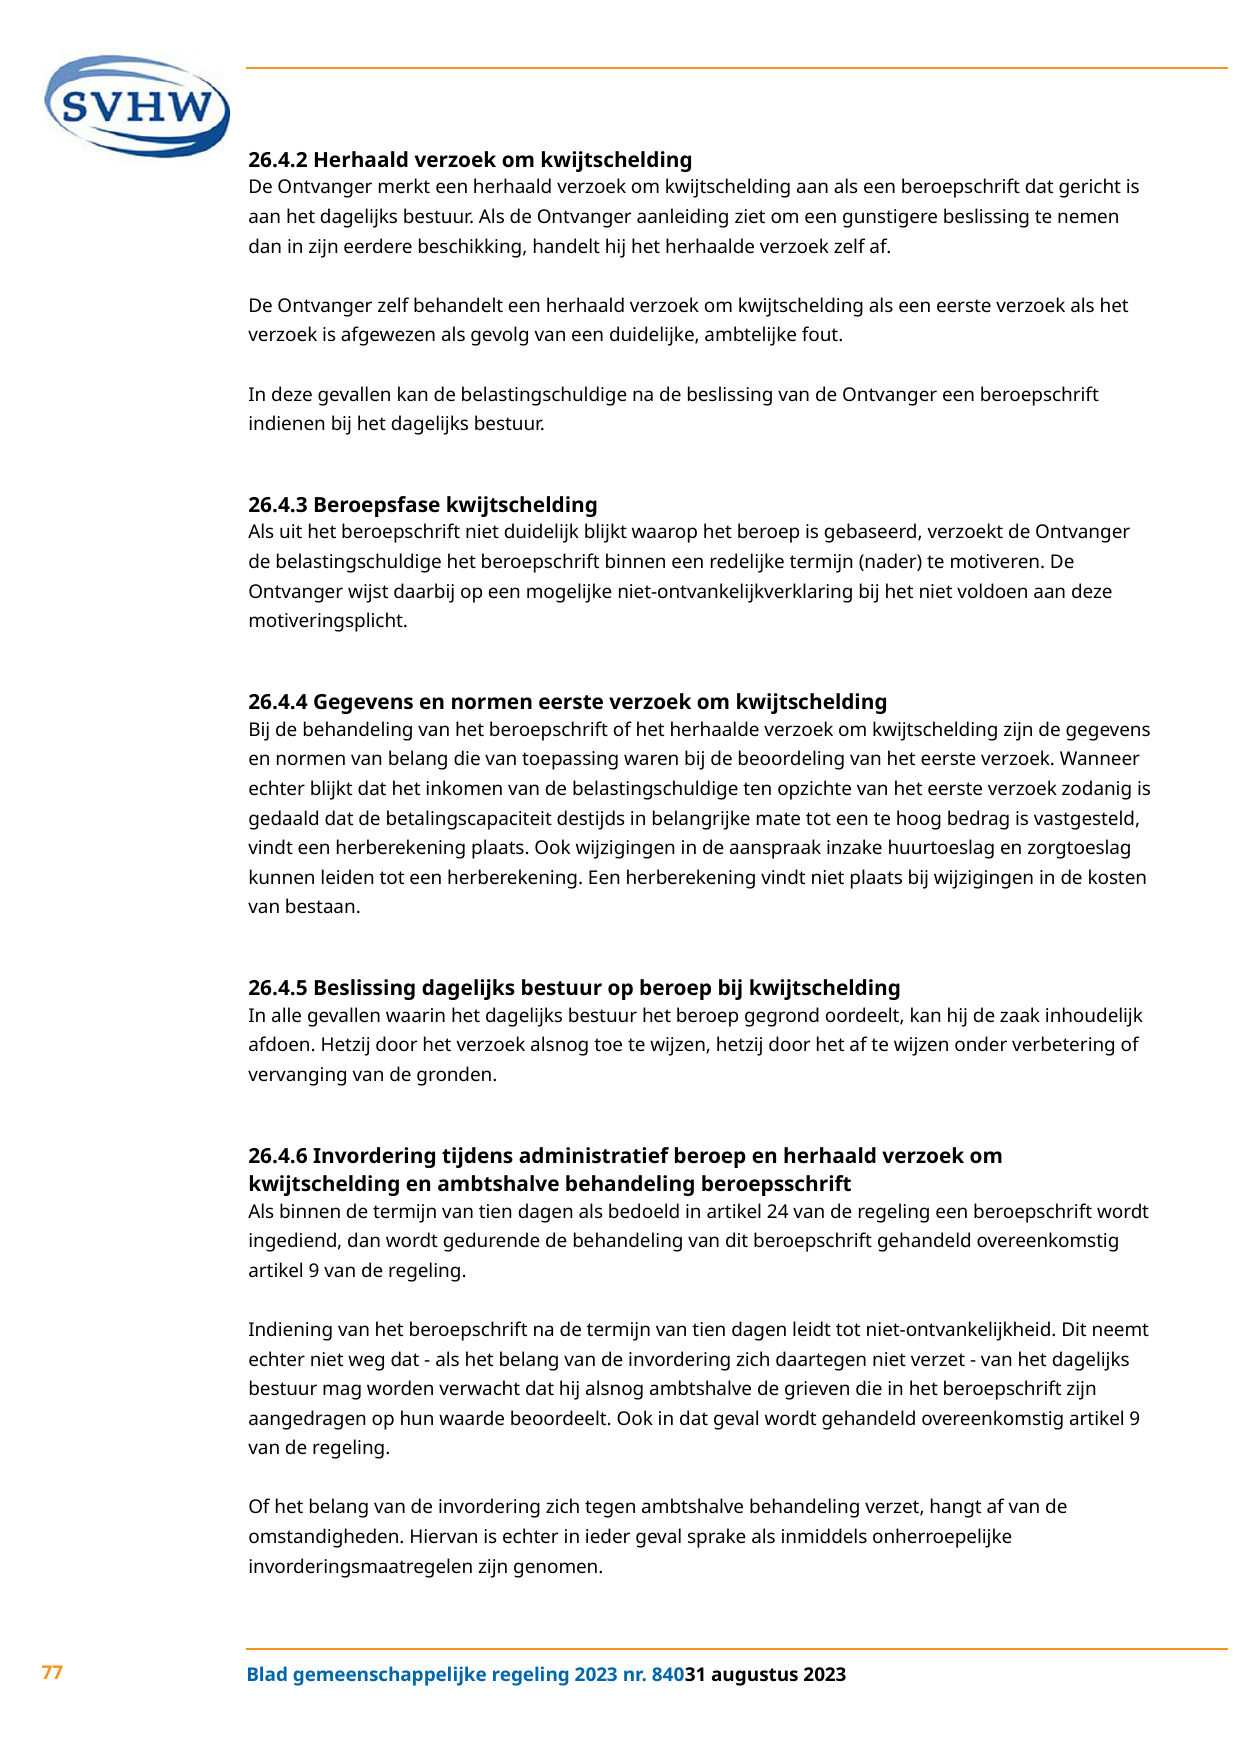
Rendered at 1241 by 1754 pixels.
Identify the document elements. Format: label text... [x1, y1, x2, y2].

text 26.4.3 Beroepsfase kwijtschelding [248, 490, 1152, 519]
text Of het belang van de invordering zich tegen ambtshalve behandeling verzet, hangt af van de omstandigheden. Hiervan is echter in ieder geval sprake als inmiddels onherroepelijke invorderingsmaatregelen zijn genomen. [248, 1494, 1152, 1579]
picture [41, 47, 231, 172]
text Indiening van het beroepschrift na de termijn van tien dagen leidt tot niet-ontvankelijkheid. Dit neemt echter niet weg dat - als het belang van de invordering zich daartegen niet verzet - van het dagelijks bestuur mag worden verwacht dat hij alsnog ambtshalve de grieven die in het beroepschrift zijn aangedragen op hun waarde beoordeelt. Ook in dat geval wordt gehandeld overeenkomstig artikel 9 van de regeling. [248, 1316, 1152, 1460]
text 26.4.4 Gegevens en normen eerste verzoek om kwijtschelding [248, 687, 1152, 716]
text Als binnen de termijn van tien dagen als bedoeld in artikel 24 van de regeling een beroepschrift wordt ingediend, dan wordt gedurende de behandeling van dit beroepschrift gehandeld overeenkomstig artikel 9 van de regeling. [248, 1198, 1152, 1283]
text In deze gevallen kan de belastingschuldige na de beslissing van de Ontvanger een beroepschrift indienen bij het dagelijks bestuur. [248, 381, 1152, 436]
text 26.4.2 Herhaald verzoek om kwijtschelding [248, 145, 1152, 174]
text De Ontvanger merkt een herhaald verzoek om kwijtschelding aan als een beroepschrift dat gericht is aan het dagelijks bestuur. Als de Ontvanger aanleiding ziet om een gunstigere beslissing te nemen dan in zijn eerdere beschikking, handelt hij het herhaalde verzoek zelf af. [248, 174, 1152, 258]
text Als uit het beroepschrift niet duidelijk blijkt waarop het beroep is gebaseerd, verzoekt de Ontvanger de belastingschuldige het beroepschrift binnen een redelijke termijn (nader) te motiveren. De Ontvanger wijst daarbij op een mogelijke niet-ontvankelijkverklaring bij het niet voldoen aan deze motiveringsplicht. [248, 519, 1152, 633]
text De Ontvanger zelf behandelt een herhaald verzoek om kwijtschelding als een eerste verzoek als het verzoek is afgewezen als gevolg van een duidelijke, ambtelijke fout. [248, 292, 1152, 347]
text 26.4.5 Beslissing dagelijks bestuur op beroep bij kwijtschelding [248, 973, 1152, 1002]
text In alle gevallen waarin het dagelijks bestuur het beroep gegrond oordeelt, kan hij de zaak inhoudelijk afdoen. Hetzij door het verzoek alsnog toe te wijzen, hetzij door het af te wijzen onder verbetering of vervanging van de gronden. [248, 1002, 1152, 1087]
text Bij de behandeling van het beroepschrift of het herhaalde verzoek om kwijtschelding zijn de gegevens en normen van belang die van toepassing waren bij de beoordeling van het eerste verzoek. Wanneer echter blijkt dat het inkomen van de belastingschuldige ten opzichte van het eerste verzoek zodanig is gedaald dat de betalingscapaciteit destijds in belangrijke mate tot een te hoog bedrag is vastgesteld, vindt een herberekening plaats. Ook wijzigingen in de aanspraak inzake huurtoeslag en zorgtoeslag kunnen leiden tot een herberekening. Een herberekening vindt niet plaats bij wijzigingen in de kosten van bestaan. [248, 716, 1152, 919]
text 26.4.6 Invordering tijdens administratief beroep en herhaald verzoek om kwijtschelding en ambtshalve behandeling beroepsschrift [248, 1141, 1152, 1198]
